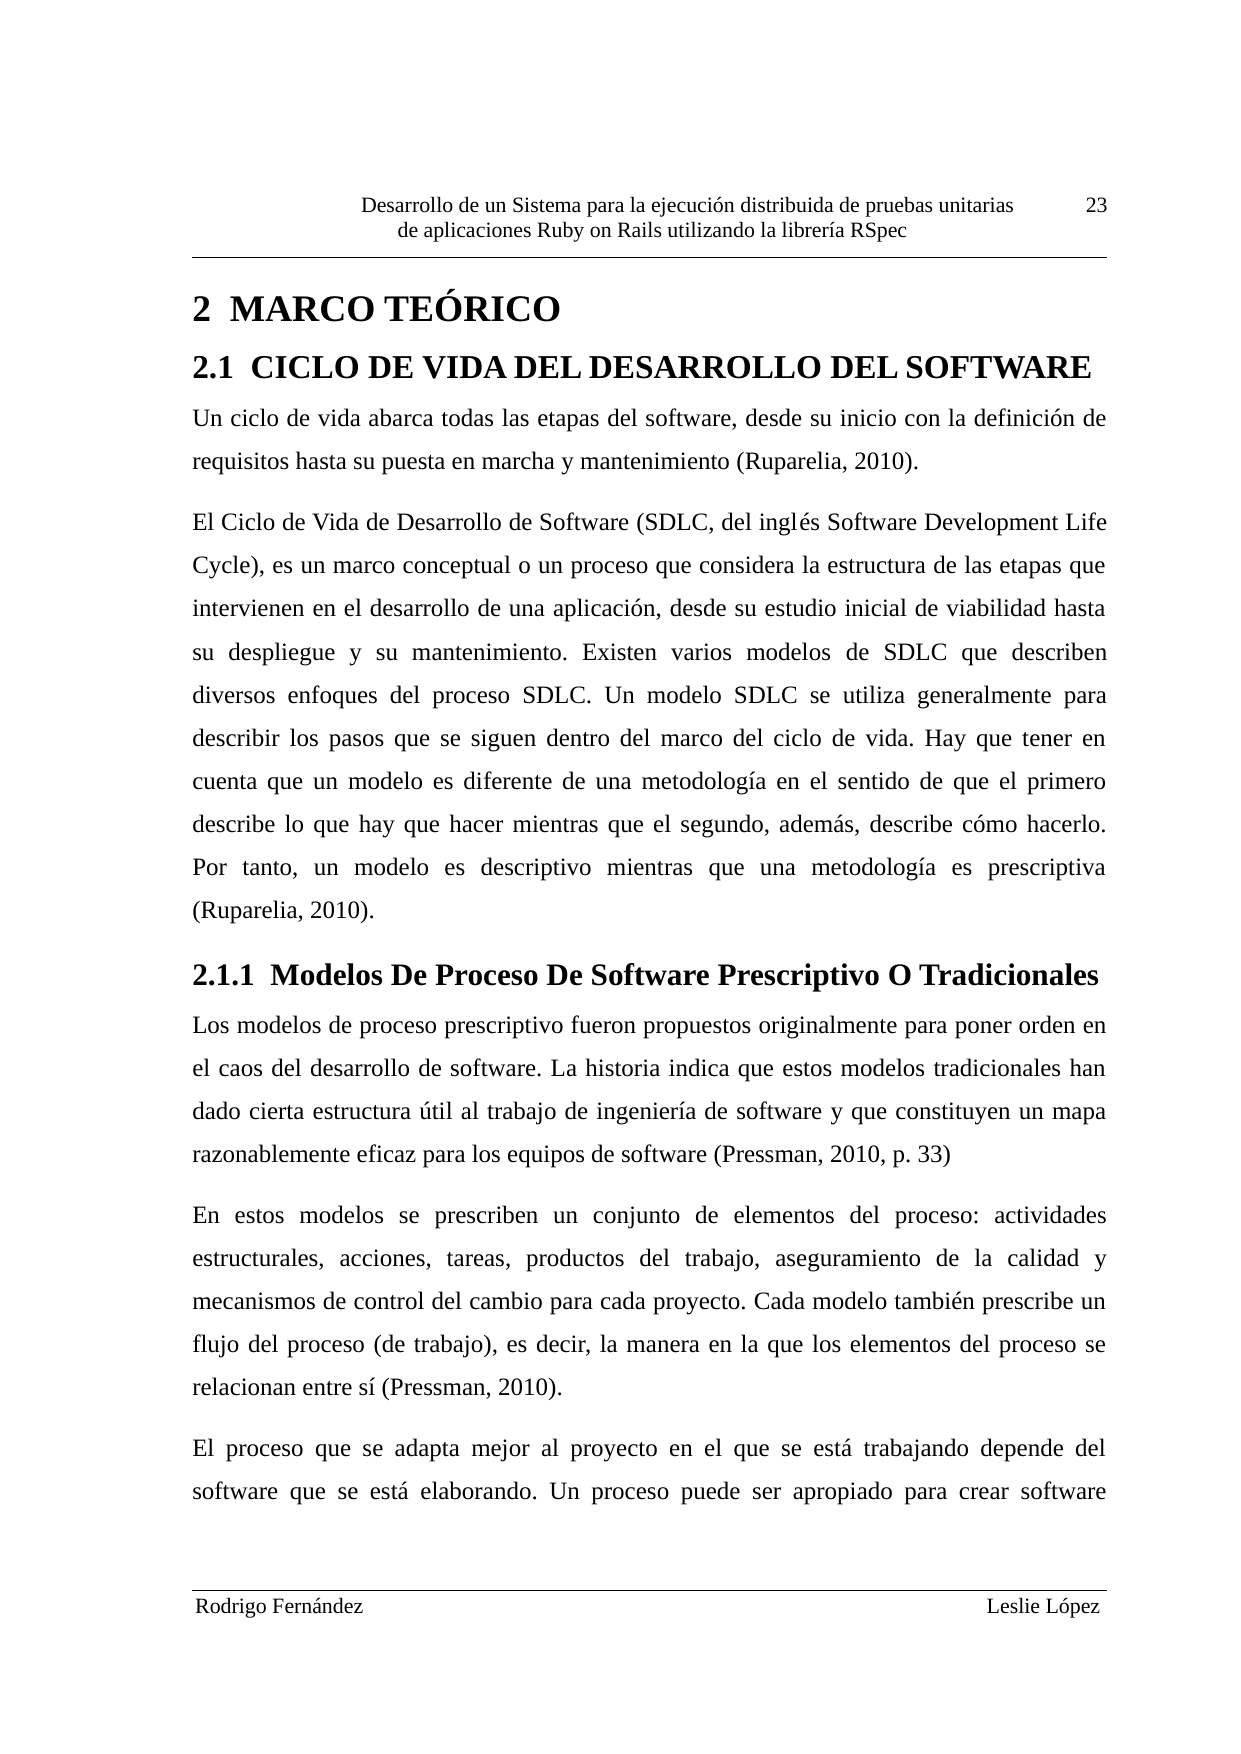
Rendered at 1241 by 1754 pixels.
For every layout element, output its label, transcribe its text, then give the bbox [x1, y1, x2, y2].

subtitle MARCO TEÓRICO [192, 286, 1107, 329]
text El Ciclo de Vida de Desarrollo de Software (SDLC, del inglés Software Development Life Cycle), es un marco conceptual o un proceso que considera la estructura de las etapas que intervienen en el desarrollo de una aplicación, desde su estudio inicial de viabilidad hasta su despliegue y su mantenimiento. Existen varios modelos de SDLC que describen diversos enfoques del proceso SDLC. Un modelo SDLC se utiliza generalmente para describir los pasos que se siguen dentro del marco del ciclo de vida. Hay que tener en cuenta que un modelo es diferente de una metodología en el sentido de que el primero describe lo que hay que hacer mientras que el segundo, además, describe cómo hacerlo. Por tanto, un modelo es descriptivo mientras que una metodología es prescriptiva (Ruparelia, 2010)⁠. [192, 507, 1107, 924]
text El proceso que se adapta mejor al proyecto en el que se está trabajando depende del software que se está elaborando. Un proceso puede ser apropiado para crear software [192, 1433, 1107, 1505]
text Los modelos de proceso prescriptivo fueron propuestos originalmente para poner orden en el caos del desarrollo de software. La historia indica que estos modelos tradicionales han dado cierta estructura útil al trabajo de ingeniería de software y que constituyen un mapa razonablemente eficaz para los equipos de software (Pressman, 2010, p. 33)⁠ [192, 1010, 1107, 1168]
text Un ciclo de vida abarca todas las etapas del software, desde su inicio con la definición de requisitos hasta su puesta en marcha y mantenimiento (Ruparelia, 2010)⁠. [192, 403, 1107, 475]
subtitle CICLO DE VIDA DEL DESARROLLO DEL SOFTWARE [192, 347, 1107, 386]
text En estos modelos se prescriben un conjunto de elementos del proceso: actividades estructurales, acciones, tareas, productos del trabajo, aseguramiento de la calidad y mecanismos de control del cambio para cada proyecto. Cada modelo también prescribe un flujo del proceso (de trabajo), es decir, la manera en la que los elementos del proceso se relacionan entre sí (Pressman, 2010). [192, 1200, 1107, 1401]
subtitle Modelos de proceso de software prescriptivo o tradicionales [192, 956, 1107, 992]
